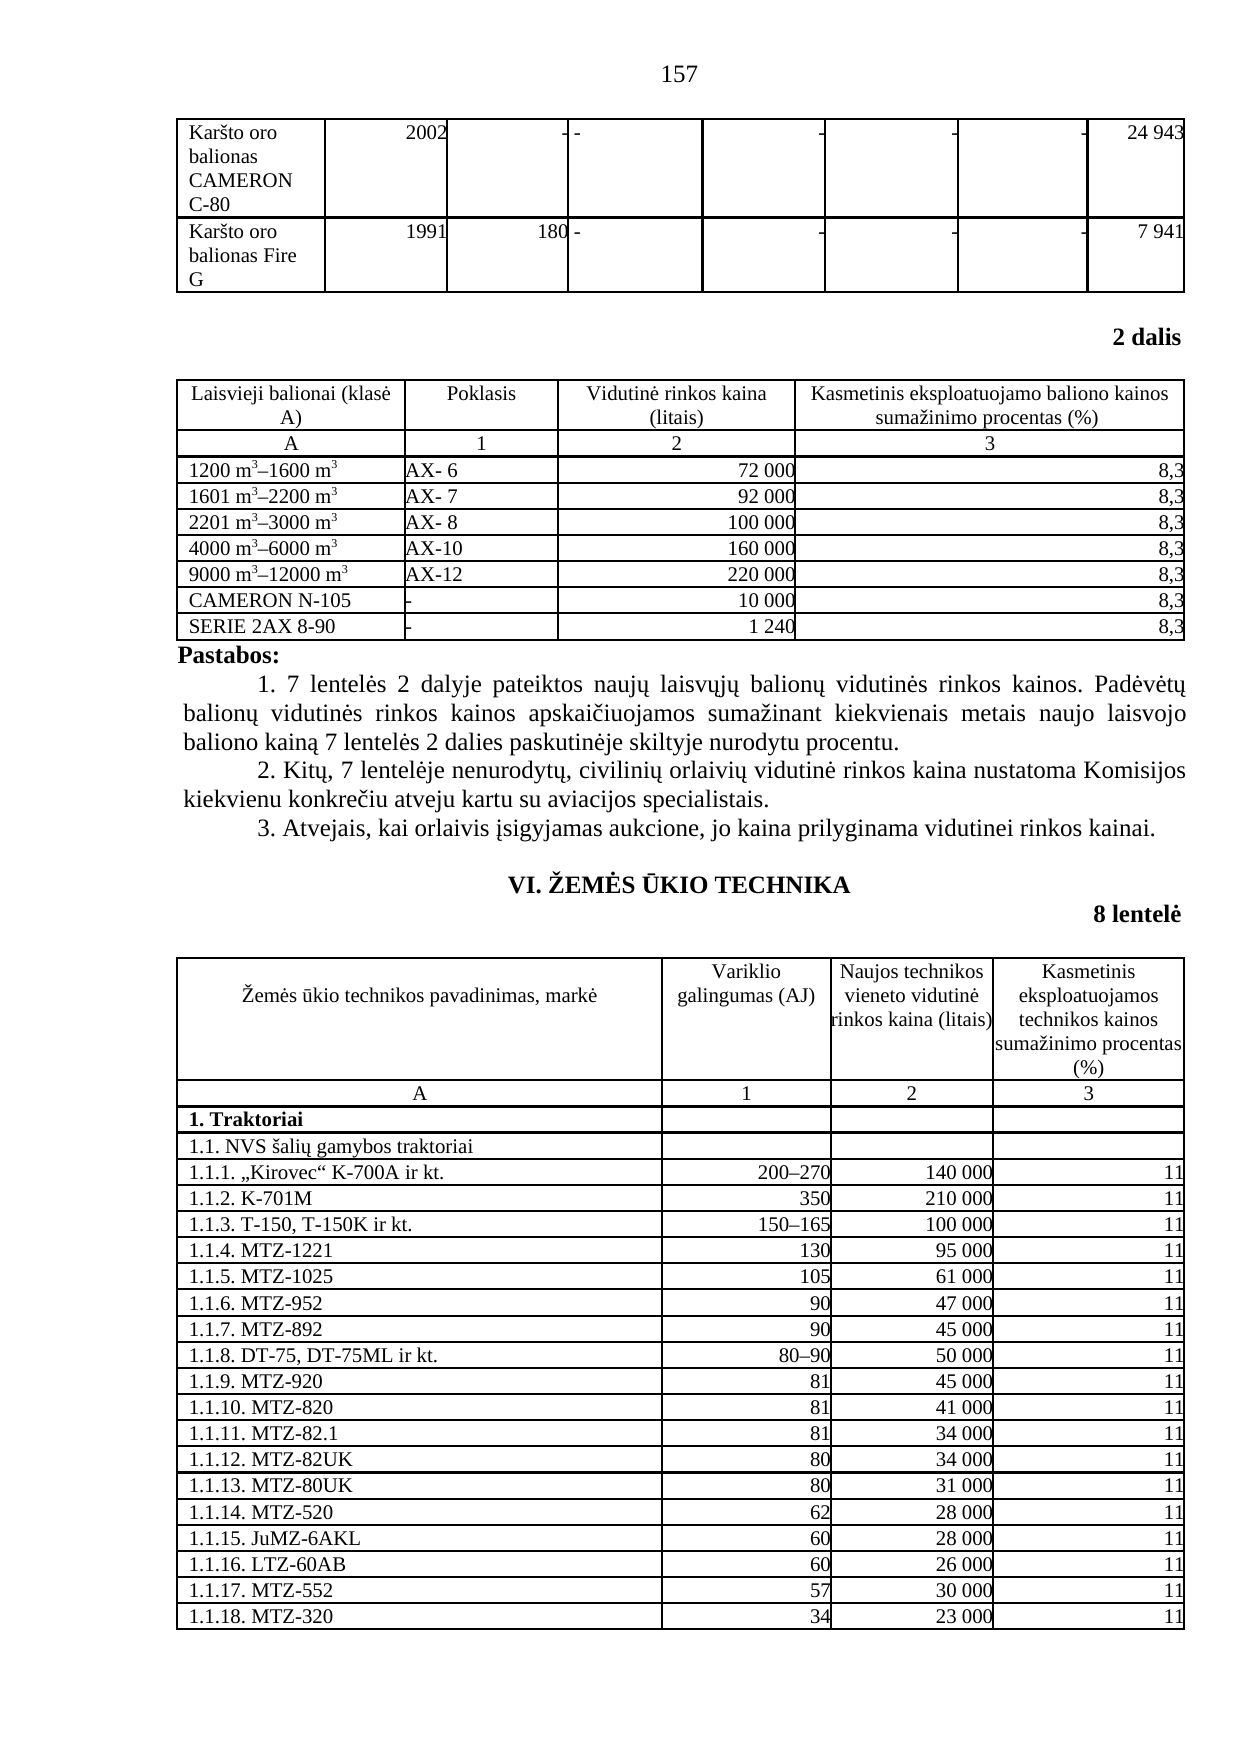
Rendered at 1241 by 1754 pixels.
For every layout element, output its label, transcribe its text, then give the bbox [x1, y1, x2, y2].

table_cell 11 [994, 1526, 1183, 1550]
table_cell 1 [406, 431, 557, 455]
table_cell 3 [796, 431, 1183, 455]
table_cell 1.1.2. K-701M [178, 1186, 661, 1210]
table_cell 28 000 [832, 1500, 992, 1524]
table_header Žemės ūkio technikos pavadinimas, markė [178, 959, 661, 1079]
table_cell 1.1.1. „Kirovec“ K-700A ir kt. [178, 1160, 661, 1184]
table_cell 81 [663, 1369, 830, 1393]
table_cell 8,3 [796, 614, 1183, 638]
table_cell 95 000 [832, 1238, 992, 1262]
table_cell 1.1.16. LTZ-60AB [178, 1552, 661, 1576]
table_cell 11 [994, 1186, 1183, 1210]
table_cell - [826, 120, 957, 216]
table_cell 1.1.15. JuMZ-6AKL [178, 1526, 661, 1550]
table_cell 8,3 [796, 510, 1183, 534]
table_header Vidutinė rinkos kaina (litais) [559, 381, 794, 429]
table_cell - [569, 120, 701, 216]
table_cell 8,3 [796, 536, 1183, 560]
table_cell [994, 1108, 1183, 1131]
table_cell 220 000 [559, 562, 794, 586]
table_cell 81 [663, 1395, 830, 1419]
table_cell AX- 8 [406, 510, 557, 534]
table_cell 1.1.11. MTZ-82.1 [178, 1421, 661, 1445]
table_cell 9000 m3–12000 m3 [178, 562, 404, 586]
table_cell [832, 1108, 992, 1131]
table_header Naujos technikos vieneto vidutinė rinkos kaina (litais) [832, 959, 992, 1079]
text 2 dalis [177, 322, 1181, 350]
table_header Poklasis [406, 381, 557, 429]
table_cell 1991 [326, 219, 446, 291]
table_cell AX- 6 [406, 458, 557, 482]
table_cell AX-12 [406, 562, 557, 586]
table_cell [994, 1134, 1183, 1158]
table_cell 1.1. NVS šalių gamybos traktoriai [178, 1134, 661, 1158]
table_header Kasmetinis eksploatuojamo baliono kainos sumažinimo procentas (%) [796, 381, 1183, 429]
table_cell CAMERON N-105 [178, 588, 404, 612]
table_cell 11 [994, 1447, 1183, 1471]
table_cell AX- 7 [406, 484, 557, 508]
table_cell 34 [663, 1604, 830, 1628]
table_cell 150–165 [663, 1212, 830, 1236]
table_cell 45 000 [832, 1317, 992, 1341]
table_header Laisvieji balionai (klasė A) [178, 381, 404, 429]
text 1. 7 lentelės 2 dalyje pateiktos naujų laisvųjų balionų vidutinės rinkos kainos. Padėvėtų balionų vidutinės rinkos kainos apskaičiuojamos sumažinant kiekvienais metais naujo laisvojo baliono kainą 7 lentelės 2 dalies paskutinėje skiltyje nurodytu procentu. [183, 669, 1187, 756]
subtitle VI. ŽEMĖS ŪKIO TECHNIKA [177, 871, 1181, 899]
table_cell 80 [663, 1474, 830, 1497]
table_cell 31 000 [832, 1474, 992, 1497]
table_cell 2 [832, 1081, 992, 1105]
table_cell 50 000 [832, 1343, 992, 1367]
table_cell 1.1.8. DT-75, DT-75ML ir kt. [178, 1343, 661, 1367]
table_cell 2201 m3–3000 m3 [178, 510, 404, 534]
table_cell 1.1.17. MTZ-552 [178, 1578, 661, 1602]
table_cell 62 [663, 1500, 830, 1524]
table_cell 4000 m3–6000 m3 [178, 536, 404, 560]
table_cell [663, 1134, 830, 1158]
table_cell 11 [994, 1474, 1183, 1497]
table_cell 24 943 [1089, 120, 1183, 216]
table_cell 1.1.12. MTZ-82UK [178, 1447, 661, 1471]
table_cell 11 [994, 1238, 1183, 1262]
table_cell 34 000 [832, 1447, 992, 1471]
table_cell 11 [994, 1290, 1183, 1314]
table_cell 100 000 [559, 510, 794, 534]
table_cell - [406, 588, 557, 612]
table_cell 1.1.3. T-150, T-150K ir kt. [178, 1212, 661, 1236]
table_cell - [448, 120, 567, 216]
table_cell 80 [663, 1447, 830, 1471]
table_cell 57 [663, 1578, 830, 1602]
table_cell 47 000 [832, 1290, 992, 1314]
table_cell 11 [994, 1160, 1183, 1184]
table_cell 8,3 [796, 588, 1183, 612]
table_cell Karšto oro balionas Fire G [178, 219, 324, 291]
table_cell AX-10 [406, 536, 557, 560]
table_cell 1.1.6. MTZ-952 [178, 1290, 661, 1314]
text 2. Kitų, 7 lentelėje nenurodytų, civilinių orlaivių vidutinė rinkos kaina nustatoma Komisijos kiekvienu konkrečiu atveju kartu su aviacijos specialistais. [183, 756, 1187, 813]
table_cell 1.1.4. MTZ-1221 [178, 1238, 661, 1262]
table_cell 81 [663, 1421, 830, 1445]
table_cell A [178, 431, 404, 455]
table_cell Karšto oro balionas CAMERON C-80 [178, 120, 324, 216]
table_cell 1601 m3–2200 m3 [178, 484, 404, 508]
table_cell [832, 1134, 992, 1158]
table_cell 11 [994, 1264, 1183, 1288]
table_cell 1.1.13. MTZ-80UK [178, 1474, 661, 1497]
table_cell 180 [448, 219, 567, 291]
table_cell 11 [994, 1212, 1183, 1236]
table_cell 1.1.5. MTZ-1025 [178, 1264, 661, 1288]
table_cell 7 941 [1089, 219, 1183, 291]
table_cell 140 000 [832, 1160, 992, 1184]
table_cell 11 [994, 1343, 1183, 1367]
text Pastabos: [177, 641, 1181, 669]
table_cell 28 000 [832, 1526, 992, 1550]
table_header Kasmetinis eksploatuojamos technikos kainos sumažinimo procentas (%) [994, 959, 1183, 1079]
table_cell 1.1.10. MTZ-820 [178, 1395, 661, 1419]
table_cell 8,3 [796, 484, 1183, 508]
table_cell 92 000 [559, 484, 794, 508]
table_header Variklio galingumas (AJ) [663, 959, 830, 1079]
table_cell 1.1.14. MTZ-520 [178, 1500, 661, 1524]
table_cell 11 [994, 1500, 1183, 1524]
table_cell 1.1.7. MTZ-892 [178, 1317, 661, 1341]
table_cell 30 000 [832, 1578, 992, 1602]
table_cell 90 [663, 1317, 830, 1341]
table_cell 210 000 [832, 1186, 992, 1210]
table_cell 11 [994, 1421, 1183, 1445]
table_cell [663, 1108, 830, 1131]
table_cell - [704, 120, 824, 216]
table_cell 350 [663, 1186, 830, 1210]
table_cell 61 000 [832, 1264, 992, 1288]
table_cell 72 000 [559, 458, 794, 482]
text 3. Atvejais, kai orlaivis įsigyjamas aukcione, jo kaina prilyginama vidutinei rinkos kainai. [183, 813, 1187, 842]
table_cell 160 000 [559, 536, 794, 560]
table_cell SERIE 2AX 8-90 [178, 614, 404, 638]
table_cell - [959, 219, 1086, 291]
table_cell 11 [994, 1552, 1183, 1576]
table_cell 41 000 [832, 1395, 992, 1419]
table_cell 2002 [326, 120, 446, 216]
table_cell 1. Traktoriai [178, 1108, 661, 1131]
table_cell 1200 m3–1600 m3 [178, 458, 404, 482]
table_cell 10 000 [559, 588, 794, 612]
table_cell 200–270 [663, 1160, 830, 1184]
table_cell 34 000 [832, 1421, 992, 1445]
table_cell - [569, 219, 701, 291]
table_cell 8,3 [796, 562, 1183, 586]
table_cell A [178, 1081, 661, 1105]
table_cell - [959, 120, 1086, 216]
table_cell 90 [663, 1290, 830, 1314]
table_cell 1 [663, 1081, 830, 1105]
table_cell 2 [559, 431, 794, 455]
table_cell 105 [663, 1264, 830, 1288]
table_cell 80–90 [663, 1343, 830, 1367]
text 8 lentelė [177, 899, 1181, 928]
table_cell 11 [994, 1604, 1183, 1628]
table_cell 11 [994, 1369, 1183, 1393]
table_cell 60 [663, 1526, 830, 1550]
table_cell 1.1.18. MTZ-320 [178, 1604, 661, 1628]
table_cell - [826, 219, 957, 291]
table_cell 11 [994, 1317, 1183, 1341]
table_cell 11 [994, 1578, 1183, 1602]
table_cell 8,3 [796, 458, 1183, 482]
table_cell 60 [663, 1552, 830, 1576]
table_cell 100 000 [832, 1212, 992, 1236]
table_cell 130 [663, 1238, 830, 1262]
table_cell 11 [994, 1395, 1183, 1419]
table_cell 3 [994, 1081, 1183, 1105]
table_cell 1.1.9. MTZ-920 [178, 1369, 661, 1393]
table_cell 45 000 [832, 1369, 992, 1393]
table_cell 23 000 [832, 1604, 992, 1628]
table_cell 1 240 [559, 614, 794, 638]
table_cell 26 000 [832, 1552, 992, 1576]
table_cell - [704, 219, 824, 291]
table_cell - [406, 614, 557, 638]
